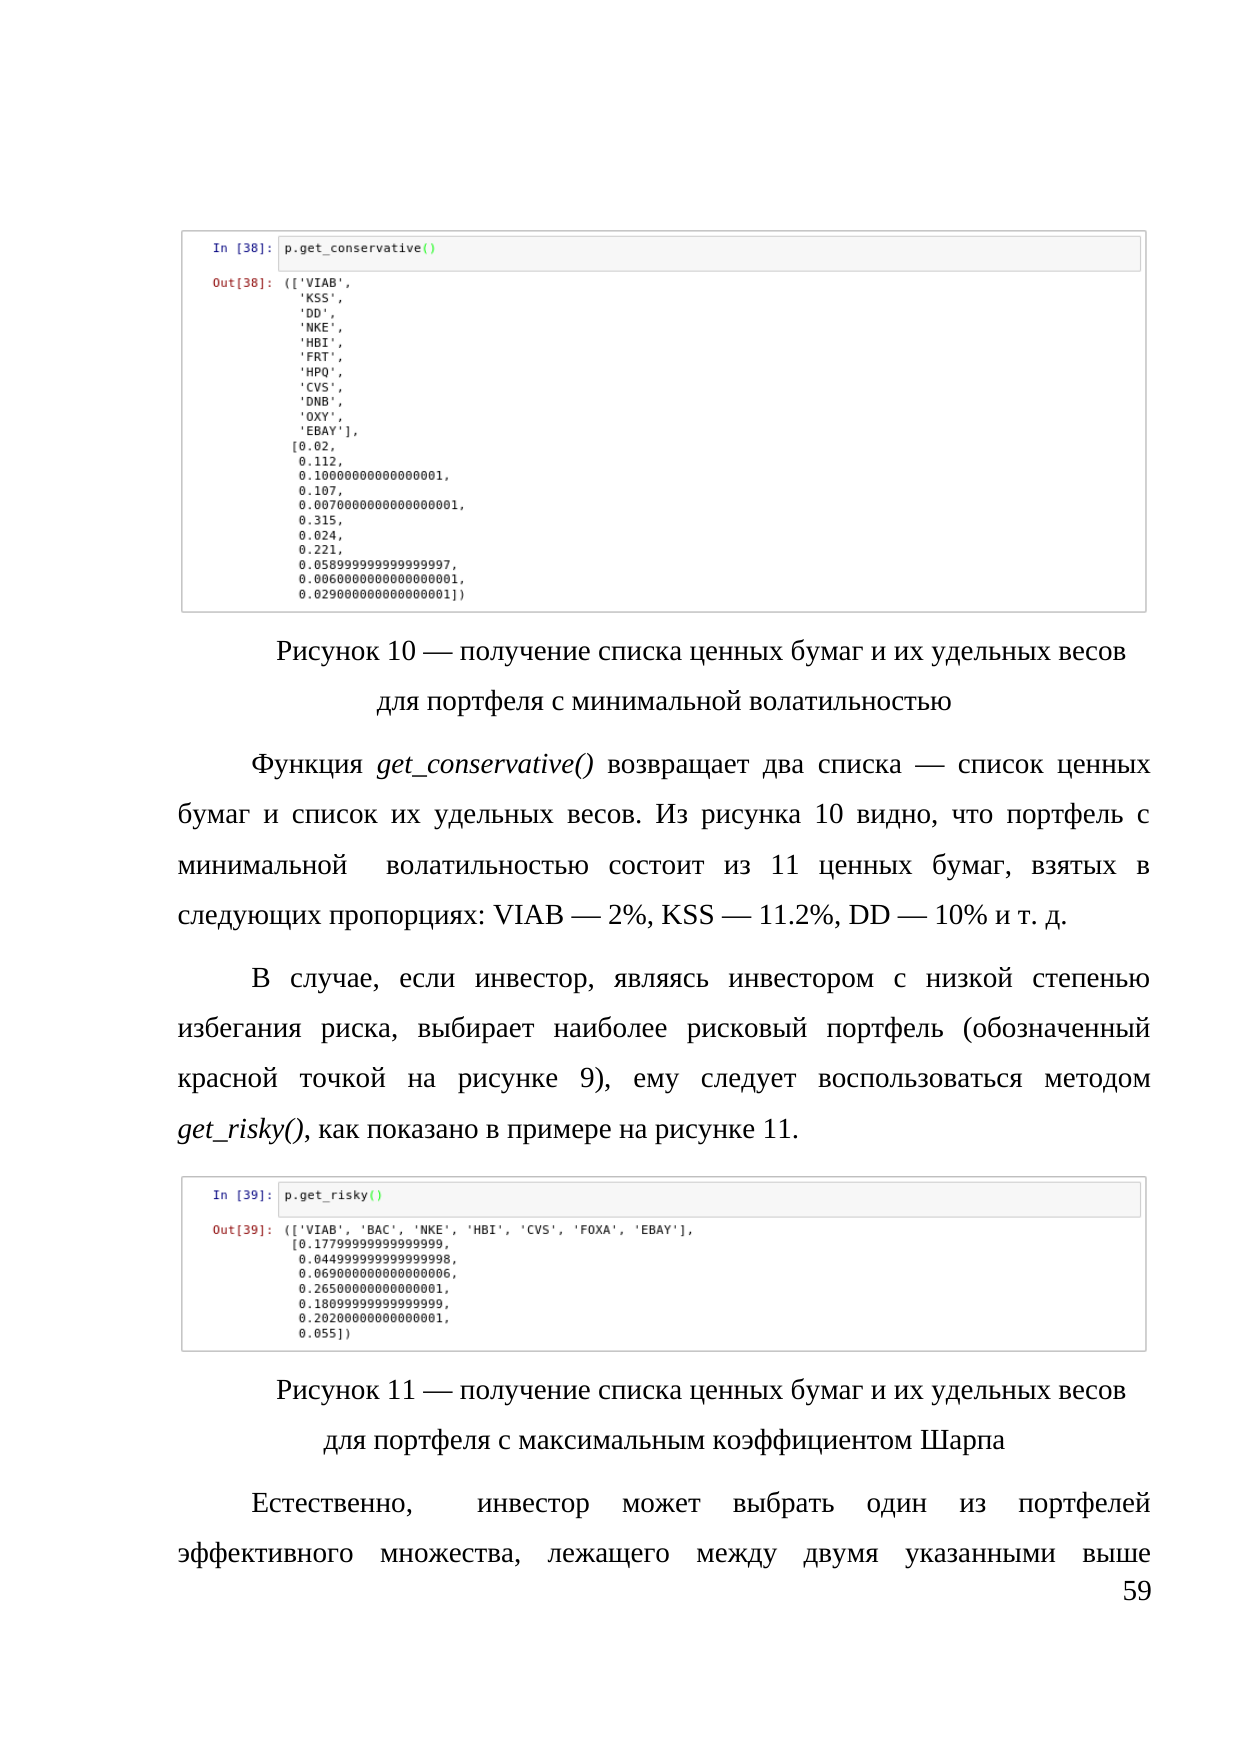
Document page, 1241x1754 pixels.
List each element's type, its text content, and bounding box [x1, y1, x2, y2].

picture [177, 226, 1152, 617]
text Рисунок 10 — получение списка ценных бумаг и их удельных весов для портфеля с минимальной волатильностью [177, 617, 1152, 717]
text В случае, если инвестор, являясь инвестором с низкой степенью избегания риска, выбирает наиболее рисковый портфель (обозначенный красной точкой на рисунке 9), ему следует воспользоваться методом get_risky(), как показано в примере на рисунке 11. [177, 960, 1152, 1144]
text Естественно, инвестор может выбрать один из портфелей эффективного множества, лежащего между двумя указанными выше [177, 1485, 1152, 1569]
text Рисунок 11 — получение списка ценных бумаг и их удельных весов для портфеля с максимальным коэффициентом Шарпа [177, 1355, 1152, 1456]
text Функция get_conservative() возвращает два списка — список ценных бумаг и список их удельных весов. Из рисунка 10 видно, что портфель с минимальной волатильностью состоит из 11 ценных бумаг, взятых в следующих пропорциях: VIAB — 2%, KSS — 11.2%, DD — 10% и т. д. [177, 746, 1152, 931]
picture [177, 1173, 1152, 1355]
